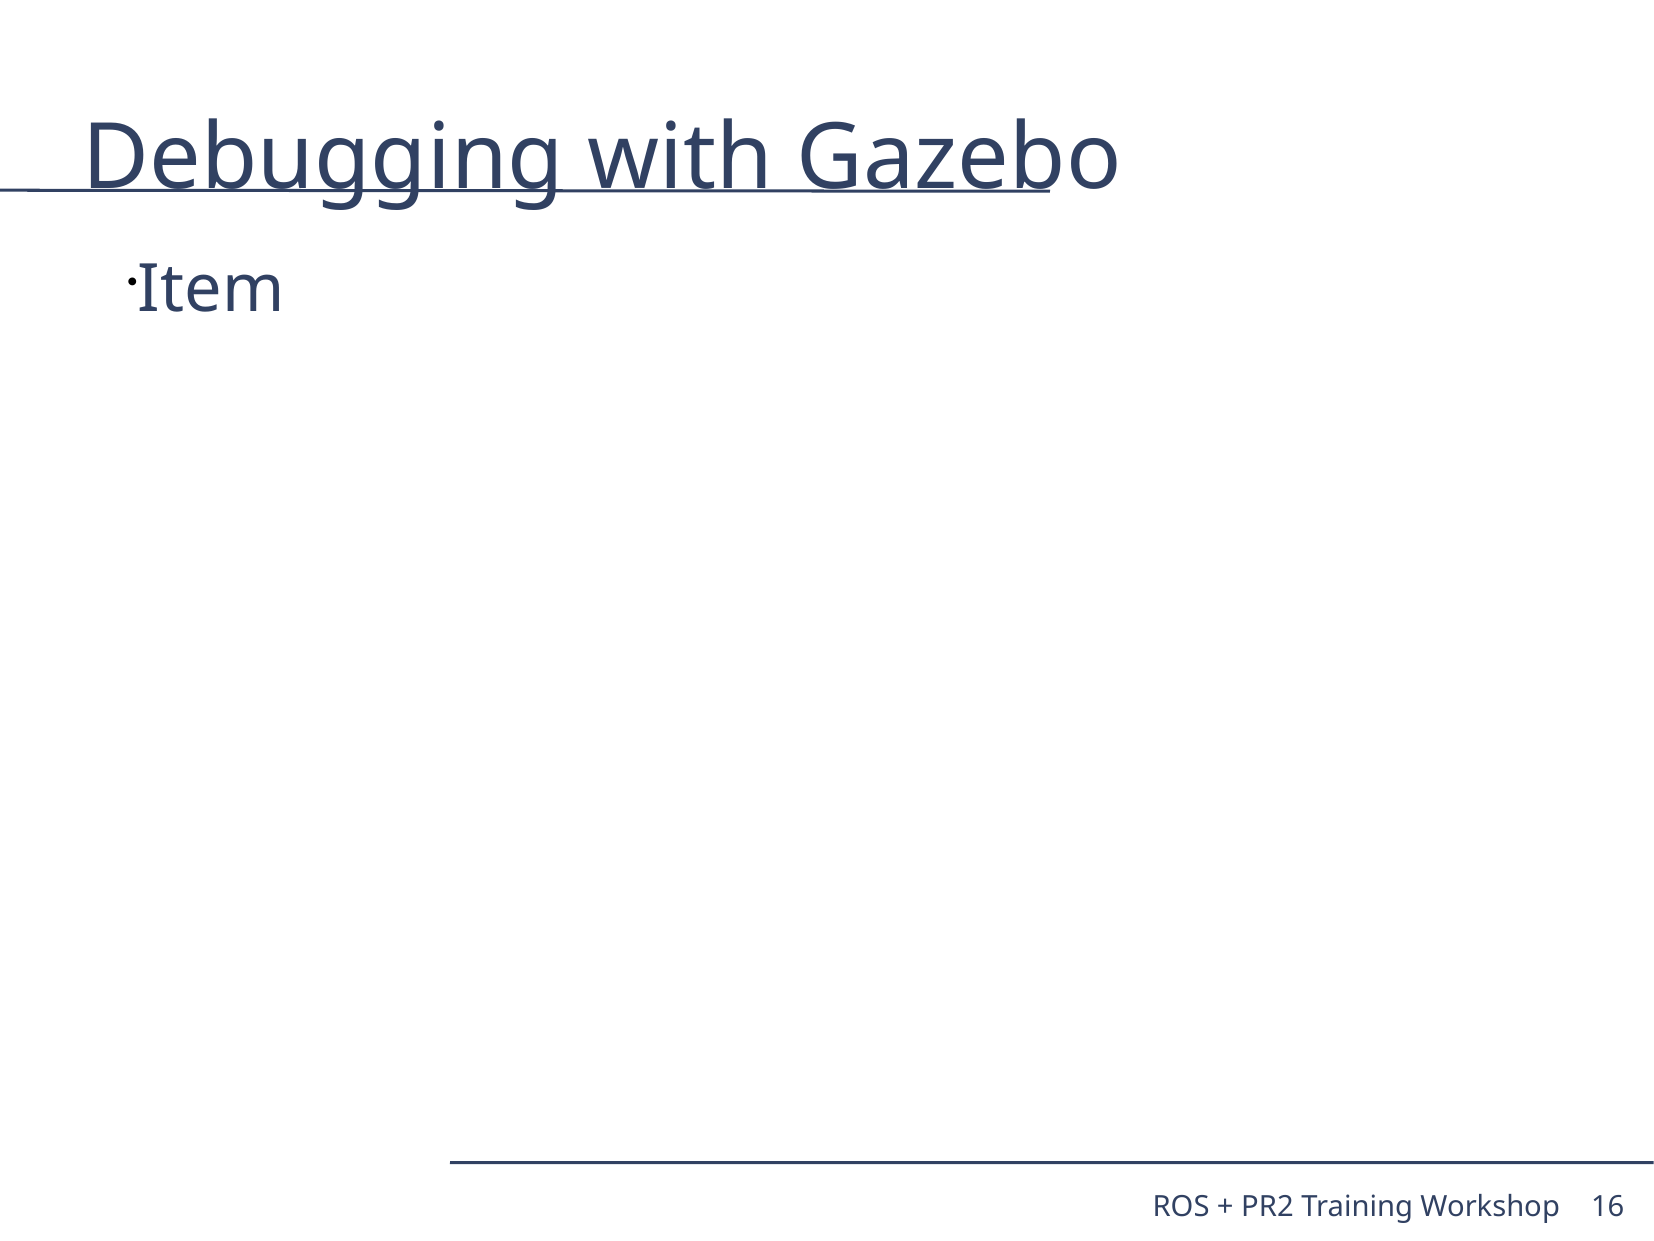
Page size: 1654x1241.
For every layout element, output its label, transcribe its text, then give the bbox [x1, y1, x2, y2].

text_box Item [112, 232, 1538, 326]
title Debugging with Gazebo [82, 49, 1571, 257]
